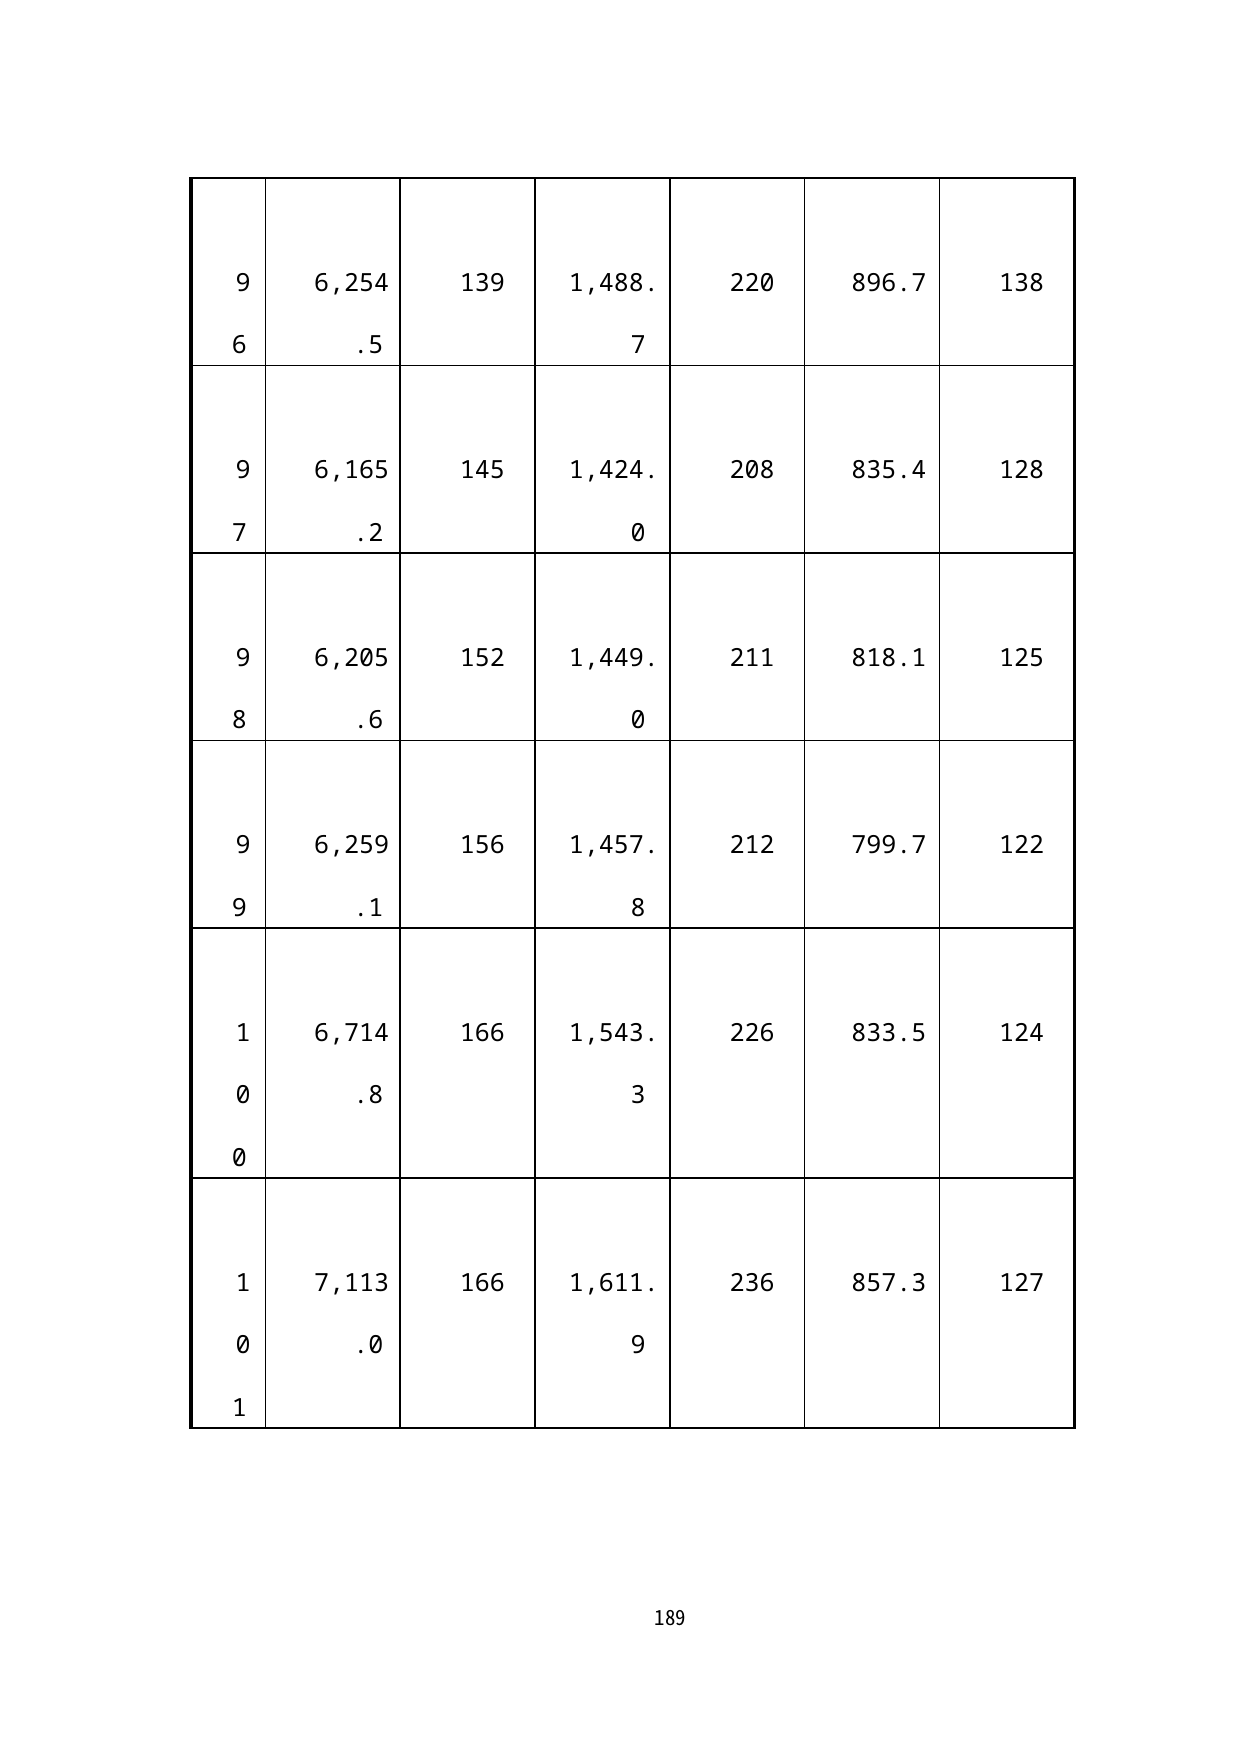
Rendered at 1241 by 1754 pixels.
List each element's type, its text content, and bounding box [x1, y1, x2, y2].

table_cell 166 [401, 929, 534, 1177]
table_cell 6,714.8 [266, 929, 399, 1177]
table_cell 1,611.9 [536, 1179, 669, 1427]
table_cell 1,424.0 [536, 366, 669, 552]
table_cell 138 [940, 179, 1073, 365]
table_cell 122 [940, 741, 1073, 927]
table_cell 236 [671, 1179, 804, 1427]
table_cell 98 [193, 554, 265, 740]
table_cell 127 [940, 1179, 1073, 1427]
table_cell 818.1 [805, 554, 939, 740]
table_cell 166 [401, 1179, 534, 1427]
table_cell 125 [940, 554, 1073, 740]
table_cell 857.3 [805, 1179, 939, 1427]
table_cell 124 [940, 929, 1073, 1177]
table_cell 1,543.3 [536, 929, 669, 1177]
table_cell 226 [671, 929, 804, 1177]
table_cell 97 [193, 366, 265, 552]
table_cell 6,165.2 [266, 366, 399, 552]
table_cell 220 [671, 179, 804, 365]
table_cell 145 [401, 366, 534, 552]
table_cell 96 [193, 179, 265, 365]
table_cell 1,449.0 [536, 554, 669, 740]
table_cell 128 [940, 366, 1073, 552]
table_cell 99 [193, 741, 265, 927]
table_cell 211 [671, 554, 804, 740]
table_cell 212 [671, 741, 804, 927]
table_cell 139 [401, 179, 534, 365]
table_cell 799.7 [805, 741, 939, 927]
table_cell 896.7 [805, 179, 939, 365]
table_cell 833.5 [805, 929, 939, 1177]
table_cell 6,254.5 [266, 179, 399, 365]
table_cell 835.4 [805, 366, 939, 552]
table_cell 156 [401, 741, 534, 927]
table_cell 100 [193, 929, 265, 1177]
table_cell 101 [193, 1179, 265, 1427]
table_cell 208 [671, 366, 804, 552]
table_cell 6,259.1 [266, 741, 399, 927]
table_cell 6,205.6 [266, 554, 399, 740]
table_cell 152 [401, 554, 534, 740]
table_cell 1,488.7 [536, 179, 669, 365]
table_cell 7,113.0 [266, 1179, 399, 1427]
table_cell 1,457.8 [536, 741, 669, 927]
